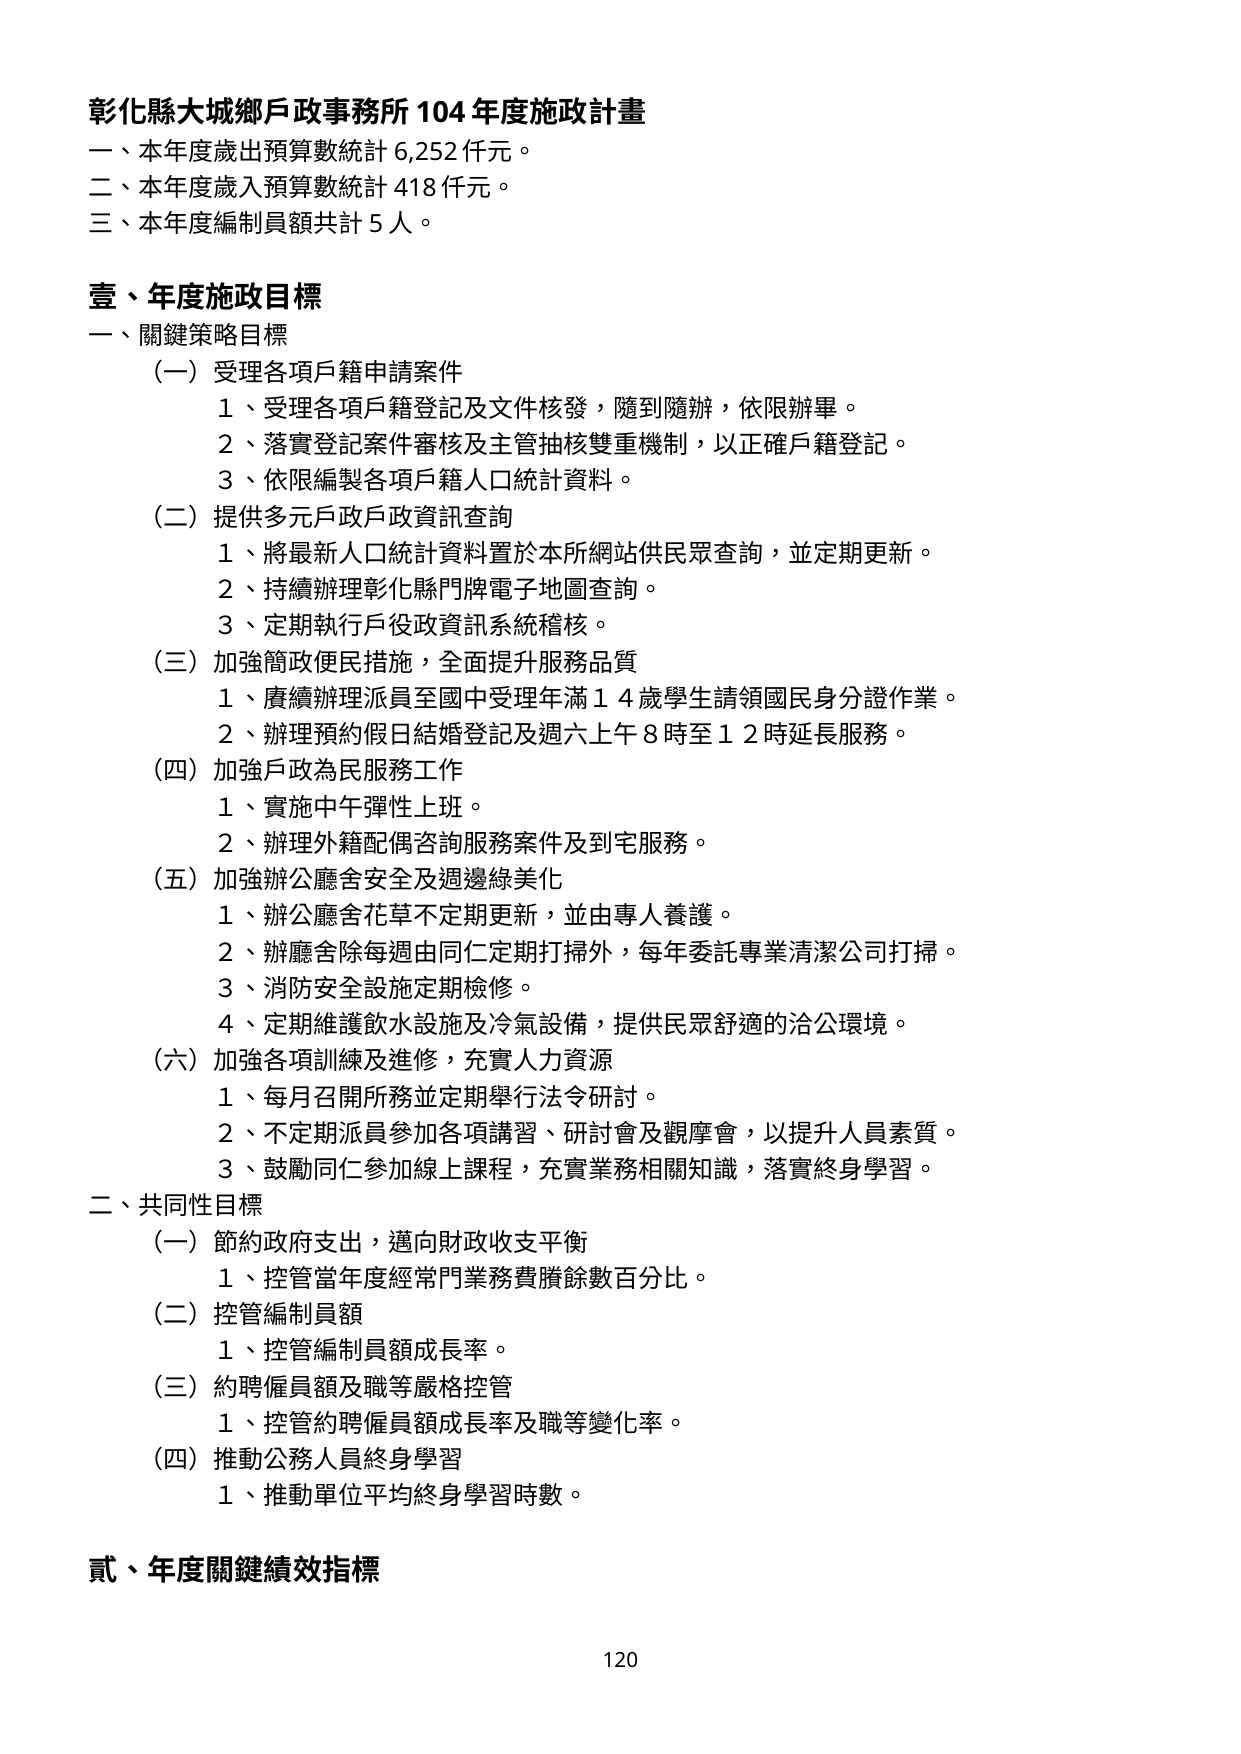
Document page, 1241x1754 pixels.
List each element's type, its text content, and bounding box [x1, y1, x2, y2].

text 壹、年度施政目標 [89, 274, 1152, 316]
text ４、定期維護飲水設施及冷氣設備，提供民眾舒適的洽公環境。 [214, 1004, 1152, 1041]
text （二）提供多元戶政戶政資訊查詢 [139, 497, 1152, 533]
text 二、本年度歲入預算數統計418仟元。 [89, 167, 1152, 203]
text （四）加強戶政為民服務工作 [139, 751, 1152, 787]
text （三）約聘僱員額及職等嚴格控管 [139, 1367, 1152, 1403]
text １、辦公廳舍花草不定期更新，並由專人養護。 [214, 896, 1152, 932]
text １、將最新人口統計資料置於本所網站供民眾查詢，並定期更新。 [214, 533, 1152, 569]
text 一、本年度歲出預算數統計6,252仟元。 [89, 131, 1152, 167]
text １、賡續辦理派員至國中受理年滿１４歲學生請領國民身分證作業。 [214, 678, 1152, 714]
text ２、辦理外籍配偶咨詢服務案件及到宅服務。 [214, 823, 1152, 859]
text ２、辦理預約假日結婚登記及週六上午８時至１２時延長服務。 [214, 714, 1152, 751]
text １、推動單位平均終身學習時數。 [214, 1476, 1152, 1512]
text ３、鼓勵同仁參加線上課程，充實業務相關知識，落實終身學習。 [214, 1149, 1152, 1186]
text 貳、年度關鍵績效指標 [89, 1546, 1152, 1588]
text １、受理各項戶籍登記及文件核發，隨到隨辦，依限辦畢。 [214, 388, 1152, 424]
text （三）加強簡政便民措施，全面提升服務品質 [139, 642, 1152, 678]
text ２、辦廳舍除每週由同仁定期打掃外，每年委託專業清潔公司打掃。 [214, 932, 1152, 968]
text （六）加強各項訓練及進修，充實人力資源 [139, 1041, 1152, 1077]
text １、實施中午彈性上班。 [214, 787, 1152, 823]
text １、控管約聘僱員額成長率及職等變化率。 [214, 1403, 1152, 1439]
text 彰化縣大城鄉戶政事務所104年度施政計畫 [89, 89, 1152, 131]
text １、控管編制員額成長率。 [214, 1331, 1152, 1367]
text ３、依限編製各項戶籍人口統計資料。 [214, 461, 1152, 497]
text 二、共同性目標 [89, 1186, 1152, 1222]
text （一）節約政府支出，邁向財政收支平衡 [139, 1222, 1152, 1258]
text ３、消防安全設施定期檢修。 [214, 968, 1152, 1004]
text 一、關鍵策略目標 [89, 316, 1152, 352]
text ２、不定期派員參加各項講習、研討會及觀摩會，以提升人員素質。 [214, 1113, 1152, 1149]
text １、控管當年度經常門業務費賸餘數百分比。 [214, 1258, 1152, 1294]
text （五）加強辦公廳舍安全及週邊綠美化 [139, 859, 1152, 896]
text ３、定期執行戶役政資訊系統稽核。 [214, 606, 1152, 642]
text （一）受理各項戶籍申請案件 [139, 352, 1152, 388]
text ２、落實登記案件審核及主管抽核雙重機制，以正確戶籍登記。 [214, 424, 1152, 461]
text （四）推動公務人員終身學習 [139, 1439, 1152, 1476]
text 三、本年度編制員額共計5人。 [89, 203, 1152, 240]
text ２、持續辦理彰化縣門牌電子地圖查詢。 [214, 569, 1152, 606]
text （二）控管編制員額 [139, 1294, 1152, 1331]
text １、每月召開所務並定期舉行法令研討。 [214, 1077, 1152, 1113]
